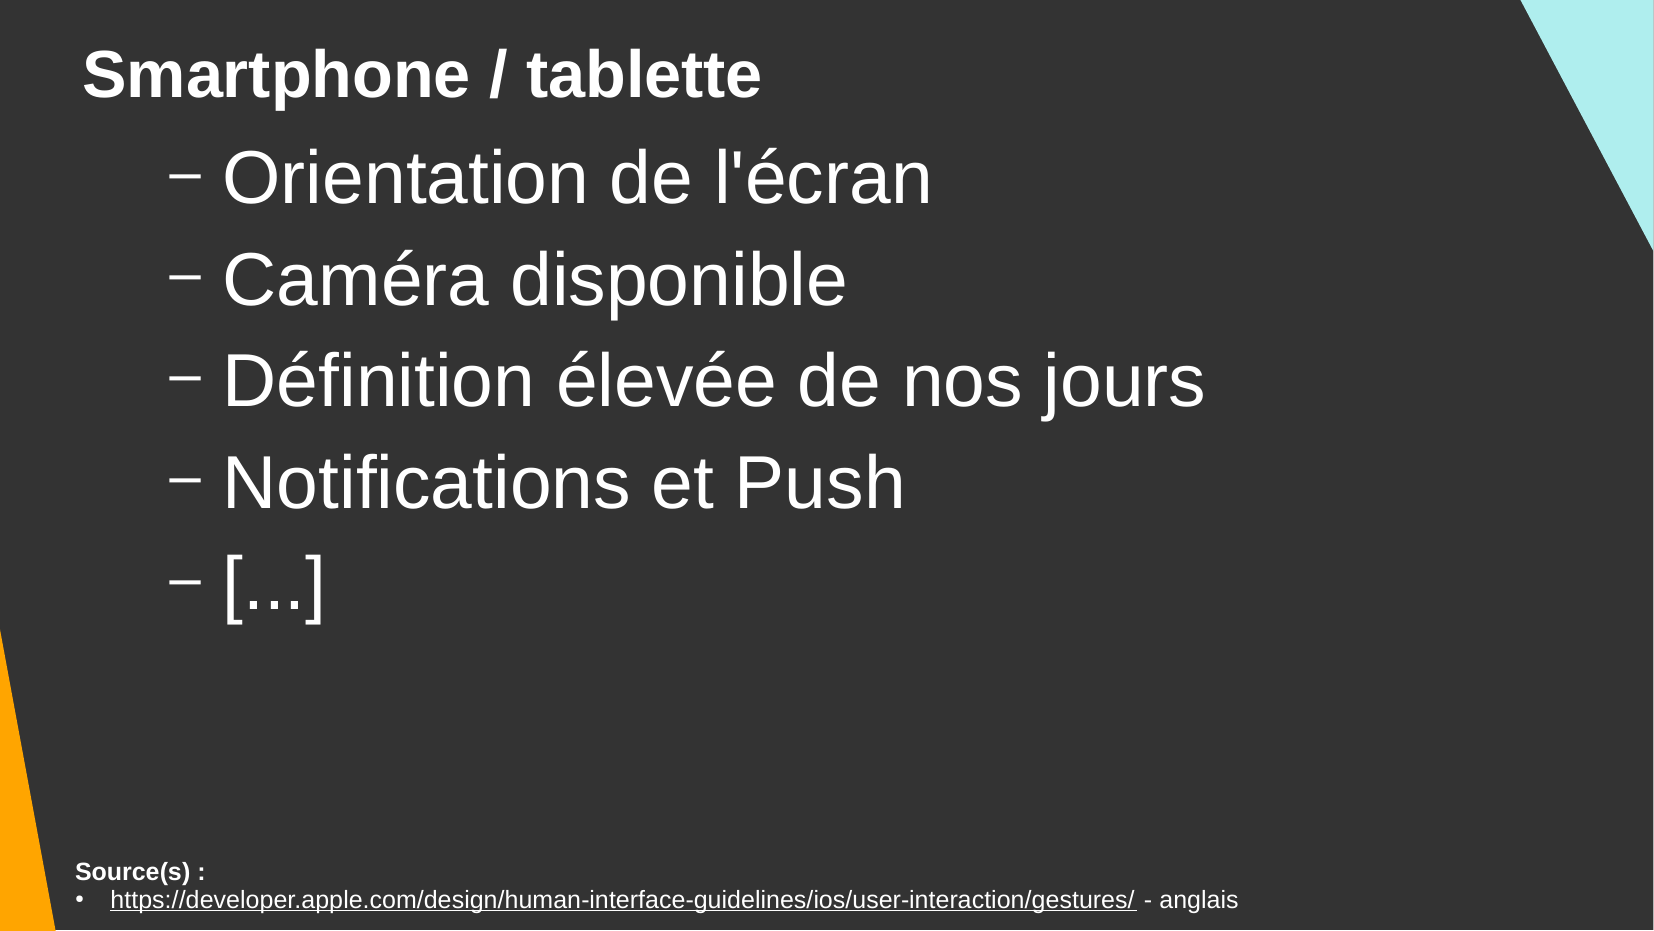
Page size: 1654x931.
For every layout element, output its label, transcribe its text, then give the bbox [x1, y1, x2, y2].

text_box [0, 629, 56, 931]
title Smartphone / tablette [82, 37, 1571, 114]
list Orientation de l'écran Caméra disponible Définition élevée de nos jours Notifications et Push [...] [80, 135, 1605, 768]
text_box Source(s) : https://developer.apple.com/design/human-interface-guidelines/ios/user-interaction/gestures/ - anglais [60, 850, 1546, 931]
text_box [1520, 0, 1654, 253]
